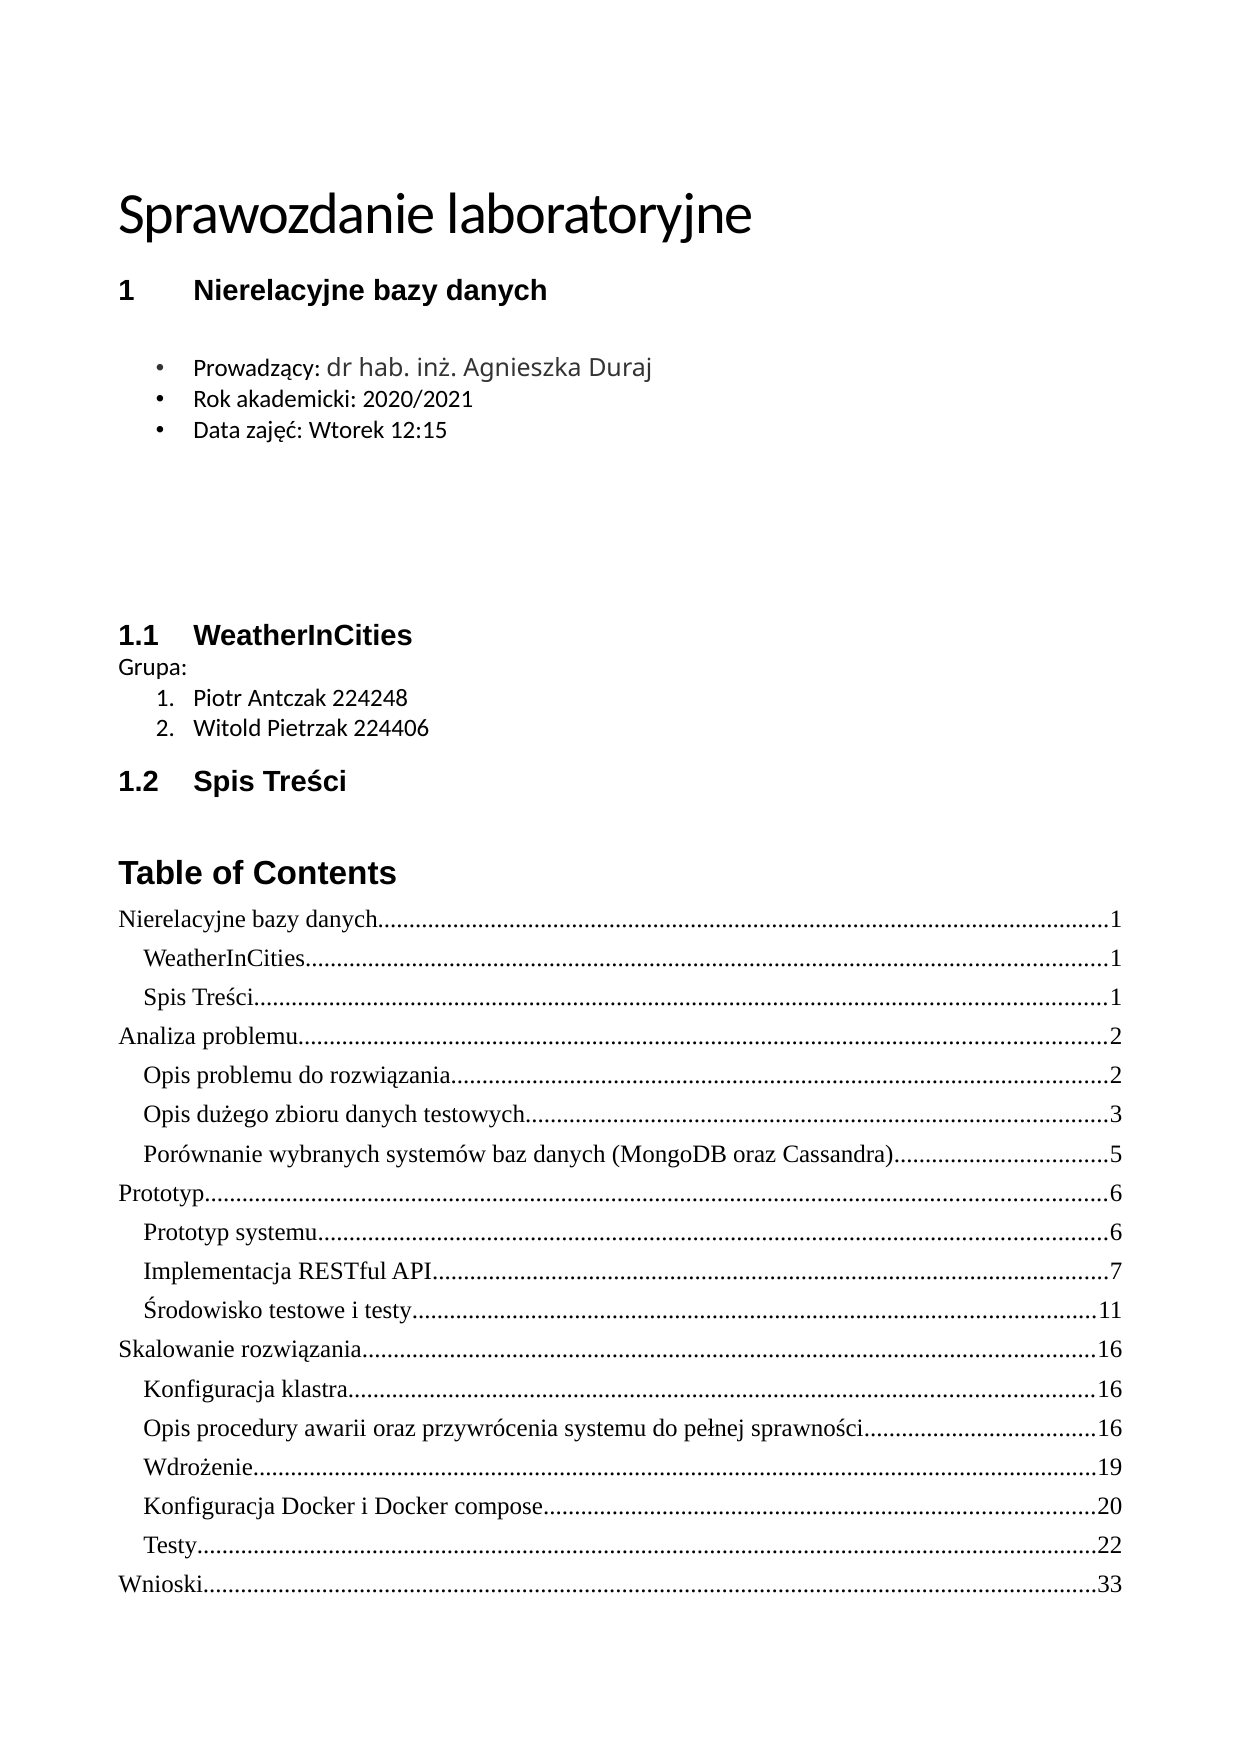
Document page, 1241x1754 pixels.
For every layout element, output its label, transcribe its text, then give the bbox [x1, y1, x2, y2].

list Witold Pietrzak 224406 [156, 712, 1122, 743]
text Wnioski 33 [118, 1569, 1122, 1598]
text Testy 22 [143, 1530, 1122, 1559]
text Spis Treści 1 [143, 982, 1122, 1011]
subtitle WeatherInCities [118, 618, 1122, 651]
text Analiza problemu 2 [118, 1021, 1122, 1050]
subtitle Table of Contents [118, 853, 1122, 891]
text Opis procedury awarii oraz przywrócenia systemu do pełnej sprawności 16 [143, 1413, 1122, 1442]
subtitle Spis Treści [118, 764, 1122, 797]
text Prototyp 6 [118, 1178, 1122, 1207]
list Prowadzący: dr hab. inż. Agnieszka Duraj [156, 349, 1122, 383]
title Sprawozdanie laboratoryjne [118, 176, 1122, 248]
text Prototyp systemu 6 [143, 1217, 1122, 1246]
text Środowisko testowe i testy 11 [143, 1295, 1122, 1324]
text Implementacja RESTful API 7 [143, 1256, 1122, 1285]
text Opis dużego zbioru danych testowych 3 [143, 1099, 1122, 1128]
text Porównanie wybranych systemów baz danych (MongoDB oraz Cassandra) 5 [143, 1139, 1122, 1167]
text Grupa: [118, 651, 1122, 682]
list Piotr Antczak 224248 [156, 682, 1122, 712]
list Data zajęć: Wtorek 12:15 [156, 414, 1122, 444]
text Konfiguracja Docker i Docker compose 20 [143, 1491, 1122, 1520]
text Skalowanie rozwiązania 16 [118, 1334, 1122, 1363]
subtitle Nierelacyjne bazy danych [118, 273, 1122, 306]
text Konfiguracja klastra 16 [143, 1374, 1122, 1402]
text Wdrożenie 19 [143, 1452, 1122, 1481]
text WeatherInCities 1 [143, 943, 1122, 972]
text Nierelacyjne bazy danych 1 [118, 904, 1122, 932]
text Opis problemu do rozwiązania 2 [143, 1060, 1122, 1089]
list Rok akademicki: 2020/2021 [156, 383, 1122, 414]
